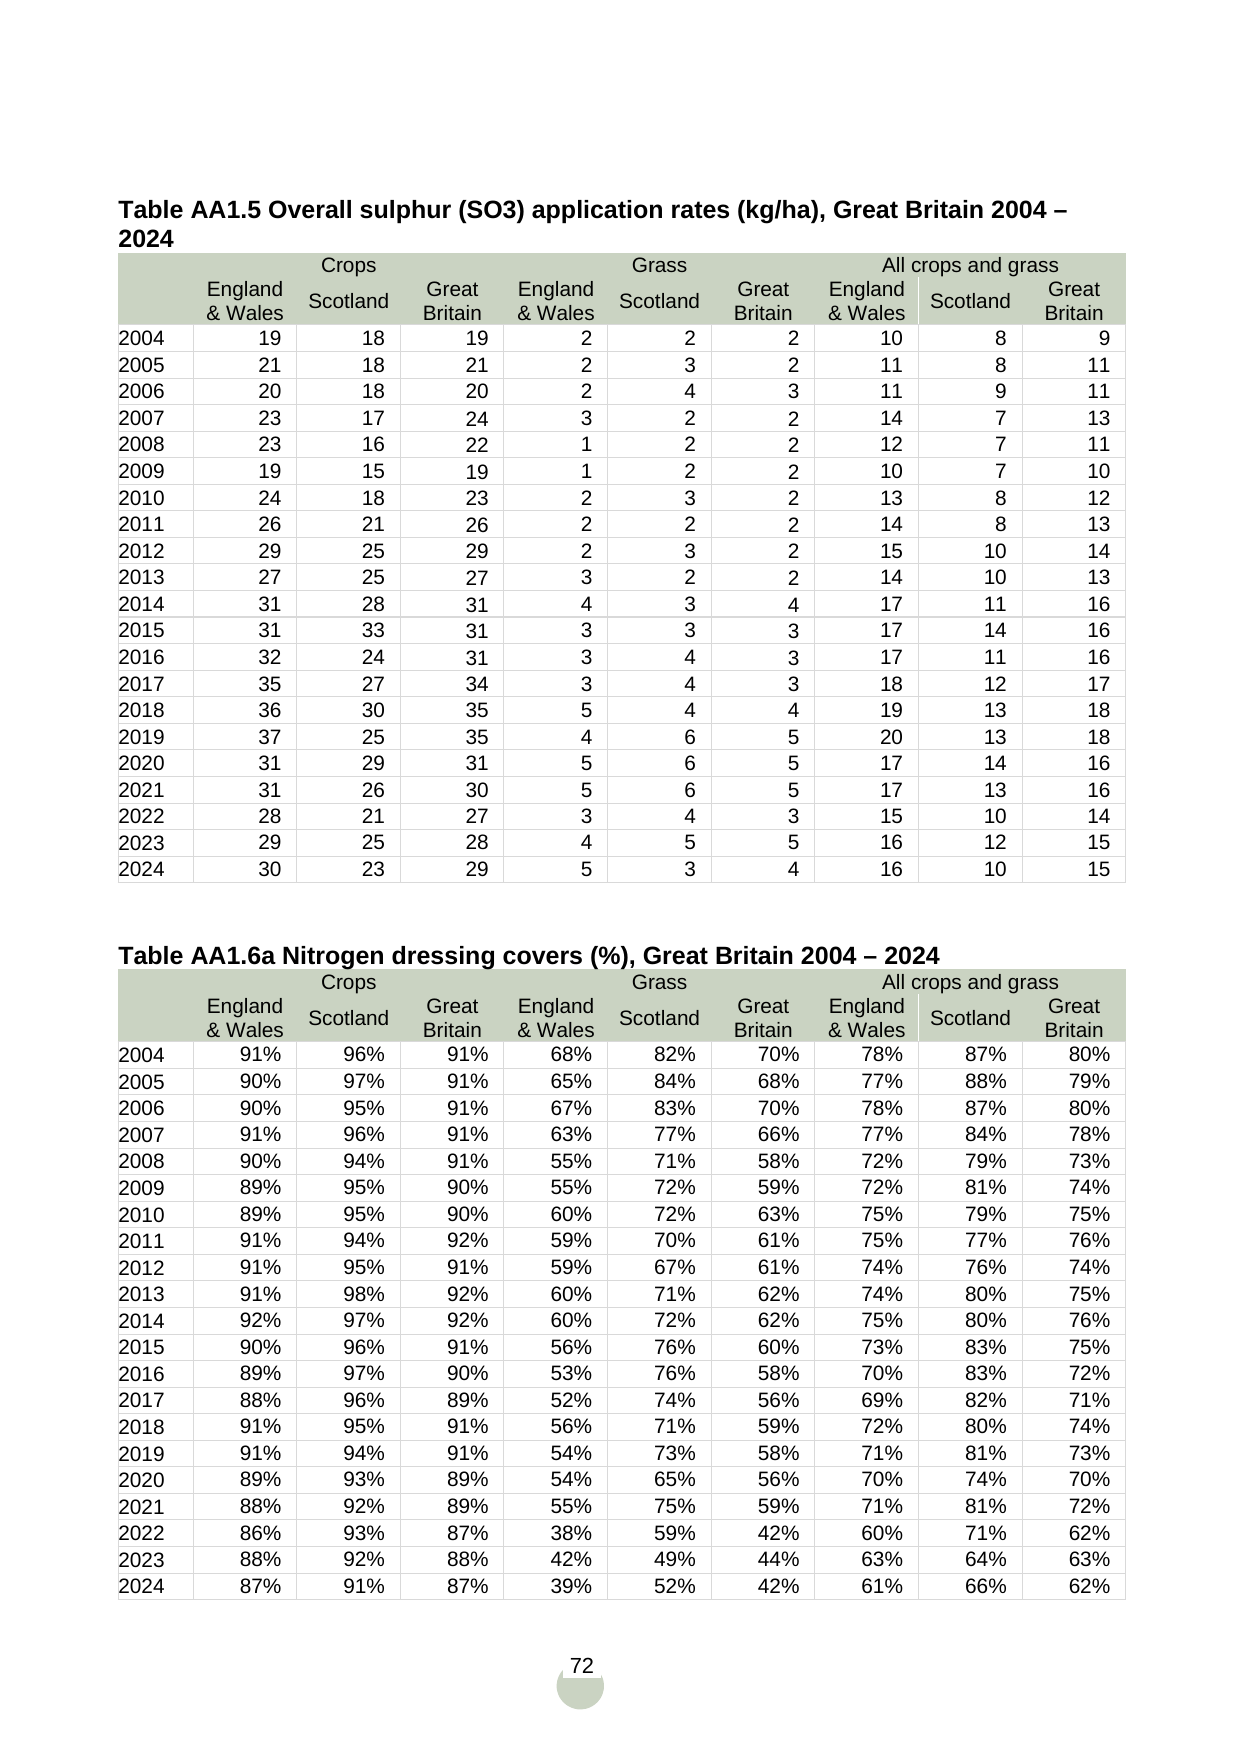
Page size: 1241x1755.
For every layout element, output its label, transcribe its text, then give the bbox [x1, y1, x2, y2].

table_cell 72% [608, 1308, 711, 1333]
table_cell 17 [297, 405, 400, 431]
table_cell 4 [608, 644, 711, 669]
table_cell 2017 [119, 671, 193, 696]
table_cell 19 [194, 325, 296, 351]
table_cell 56% [504, 1414, 607, 1440]
table_cell 44% [712, 1547, 814, 1572]
table_cell 8 [919, 511, 1022, 537]
table_cell 14 [919, 750, 1022, 776]
table_cell 80% [919, 1414, 1022, 1440]
table_cell 81% [919, 1494, 1022, 1519]
table_cell 42% [712, 1574, 814, 1599]
table_cell 72% [815, 1149, 918, 1174]
table_cell 13 [1023, 564, 1125, 590]
table_cell 88% [194, 1547, 296, 1572]
table_cell 70% [712, 1095, 814, 1121]
table_cell 62% [1023, 1574, 1125, 1599]
table_cell 2 [712, 564, 814, 590]
table_header [118, 253, 193, 277]
table_cell 92% [297, 1494, 400, 1519]
table_cell 26 [194, 511, 296, 537]
table_cell 27 [194, 564, 296, 590]
table_cell 69% [815, 1388, 918, 1413]
table_cell 72% [1023, 1494, 1125, 1519]
table_cell 31 [194, 618, 296, 643]
table_cell 7 [919, 458, 1022, 484]
table_cell 68% [504, 1042, 607, 1068]
table_cell 15 [1023, 830, 1125, 856]
table_cell 83% [919, 1335, 1022, 1360]
table_cell 15 [297, 458, 400, 484]
table_cell 96% [297, 1388, 400, 1413]
table_cell 75% [815, 1308, 918, 1333]
table_cell 31 [401, 591, 503, 616]
table_cell 30 [194, 857, 296, 882]
table_cell 6 [608, 750, 711, 776]
table_cell 3 [504, 564, 607, 590]
table_cell 88% [401, 1547, 503, 1572]
table_cell 11 [919, 644, 1022, 669]
table_cell 20 [401, 379, 503, 404]
table_cell 13 [1023, 405, 1125, 431]
table_cell 14 [1023, 804, 1125, 829]
table_cell 63% [712, 1202, 814, 1227]
table_cell 55% [504, 1494, 607, 1519]
table_cell 15 [815, 538, 918, 563]
table_cell 89% [194, 1361, 296, 1387]
table_header Grass [504, 253, 815, 277]
table_cell 2008 [119, 1149, 193, 1174]
table_cell 53% [504, 1361, 607, 1387]
table_cell 54% [504, 1441, 607, 1466]
table_cell 2 [608, 432, 711, 457]
table_cell 38% [504, 1520, 607, 1546]
table_cell 63% [504, 1122, 607, 1147]
table_cell 60% [712, 1335, 814, 1360]
table_cell 55% [504, 1175, 607, 1201]
table_cell 77% [919, 1228, 1022, 1254]
table_cell [118, 277, 193, 324]
table_cell 91% [194, 1122, 296, 1147]
table_cell 31 [194, 750, 296, 776]
table_cell 42% [504, 1547, 607, 1572]
table_cell 61% [712, 1255, 814, 1280]
table_cell 19 [401, 325, 503, 351]
table_cell 2014 [119, 1308, 193, 1333]
table_cell 87% [401, 1520, 503, 1546]
table_cell 3 [608, 485, 711, 510]
table_cell 80% [1023, 1042, 1125, 1068]
table_cell 2024 [119, 1574, 193, 1599]
table_cell 29 [401, 857, 503, 882]
table_cell 52% [504, 1388, 607, 1413]
table_cell 5 [504, 750, 607, 776]
table_cell 2006 [119, 379, 193, 404]
table_cell 13 [919, 724, 1022, 749]
table_cell 95% [297, 1255, 400, 1280]
table_cell England & Wales [815, 994, 918, 1041]
table_cell 72% [815, 1175, 918, 1201]
table_cell 2010 [119, 485, 193, 510]
table_cell 79% [919, 1149, 1022, 1174]
table_cell 3 [504, 644, 607, 669]
table_cell 89% [401, 1494, 503, 1519]
table_cell 28 [401, 830, 503, 856]
table_cell 5 [712, 777, 814, 802]
table_cell 2005 [119, 1069, 193, 1094]
table_cell 2 [504, 325, 607, 351]
table_cell 87% [401, 1574, 503, 1599]
table_cell 76% [608, 1335, 711, 1360]
table_cell 15 [815, 804, 918, 829]
table_cell 74% [1023, 1414, 1125, 1440]
table_cell 25 [297, 830, 400, 856]
table_cell 42% [712, 1520, 814, 1546]
table_cell 84% [608, 1069, 711, 1094]
table_cell 2019 [119, 724, 193, 749]
table_cell 66% [712, 1122, 814, 1147]
table_cell 14 [815, 564, 918, 590]
table_cell 76% [608, 1361, 711, 1387]
table_cell 2020 [119, 1467, 193, 1493]
table_cell 14 [815, 511, 918, 537]
table_cell 11 [1023, 352, 1125, 377]
table_cell 74% [608, 1388, 711, 1413]
table_cell 59% [608, 1520, 711, 1546]
table_cell 95% [297, 1414, 400, 1440]
table_cell 18 [297, 325, 400, 351]
table_cell 2012 [119, 1255, 193, 1280]
table_cell 73% [1023, 1149, 1125, 1174]
table_cell 11 [919, 591, 1022, 616]
table_cell 27 [401, 804, 503, 829]
table_cell 4 [504, 591, 607, 616]
table_cell 68% [712, 1069, 814, 1094]
table_cell 90% [194, 1335, 296, 1360]
table_cell 92% [401, 1308, 503, 1333]
table_cell 89% [194, 1175, 296, 1201]
table_cell 14 [815, 405, 918, 431]
table_cell 31 [194, 591, 296, 616]
table_cell 3 [504, 804, 607, 829]
table_cell 26 [401, 511, 503, 537]
table_cell 18 [297, 379, 400, 404]
table_cell 81% [919, 1175, 1022, 1201]
table_cell 87% [919, 1042, 1022, 1068]
table_cell 27 [401, 564, 503, 590]
table_cell 2 [712, 511, 814, 537]
table_cell 60% [504, 1308, 607, 1333]
table_cell 62% [712, 1281, 814, 1307]
table_cell 55% [504, 1149, 607, 1174]
table_cell 75% [815, 1202, 918, 1227]
table_cell 90% [194, 1069, 296, 1094]
table_cell 73% [815, 1335, 918, 1360]
table_cell 29 [194, 830, 296, 856]
table_cell 74% [815, 1255, 918, 1280]
subtitle Table AA1.6a Nitrogen dressing covers (%), Great Britain 2004 – 2024 [118, 941, 1122, 969]
table_cell 91% [194, 1281, 296, 1307]
table_cell 2 [712, 458, 814, 484]
table_cell 9 [1023, 325, 1125, 351]
table_cell 60% [504, 1281, 607, 1307]
table_cell 74% [1023, 1255, 1125, 1280]
table_cell 74% [919, 1467, 1022, 1493]
table_cell 2004 [119, 1042, 193, 1068]
table_cell 30 [401, 777, 503, 802]
table_cell 19 [401, 458, 503, 484]
table_header [118, 969, 193, 994]
table_cell 3 [608, 857, 711, 882]
table_cell England & Wales [504, 277, 608, 324]
table_cell 4 [712, 591, 814, 616]
table_header All crops and grass [815, 969, 1126, 994]
table_cell 75% [815, 1228, 918, 1254]
table_cell 33 [297, 618, 400, 643]
table_cell 17 [815, 591, 918, 616]
table_cell 60% [504, 1202, 607, 1227]
table_cell 67% [608, 1255, 711, 1280]
table_cell 77% [815, 1122, 918, 1147]
table_cell 80% [919, 1308, 1022, 1333]
table_cell 72% [815, 1414, 918, 1440]
table_cell 24 [297, 644, 400, 669]
table_cell 16 [1023, 750, 1125, 776]
table_cell 31 [194, 777, 296, 802]
table_cell 3 [608, 591, 711, 616]
table_cell 10 [815, 325, 918, 351]
table_cell 13 [1023, 511, 1125, 537]
table_cell 29 [194, 538, 296, 563]
table_cell 12 [1023, 485, 1125, 510]
table_cell 3 [504, 405, 607, 431]
table_cell 5 [712, 830, 814, 856]
table_cell 2013 [119, 564, 193, 590]
table_cell 28 [297, 591, 400, 616]
table_cell 15 [1023, 857, 1125, 882]
table_cell 18 [297, 352, 400, 377]
table_cell 2 [712, 325, 814, 351]
table_cell 23 [401, 485, 503, 510]
table_cell 11 [815, 379, 918, 404]
table_cell 23 [194, 432, 296, 457]
table_header Grass [504, 969, 815, 994]
table_cell 62% [1023, 1520, 1125, 1546]
table_cell 12 [919, 830, 1022, 856]
table_cell 13 [919, 697, 1022, 723]
table_cell 76% [1023, 1308, 1125, 1333]
table_cell 31 [401, 644, 503, 669]
table_cell 20 [194, 379, 296, 404]
table_cell 89% [194, 1467, 296, 1493]
table_cell 71% [608, 1149, 711, 1174]
table_cell 77% [815, 1069, 918, 1094]
table_cell 17 [815, 750, 918, 776]
table_cell 97% [297, 1069, 400, 1094]
table_cell 21 [401, 352, 503, 377]
table_cell 4 [608, 671, 711, 696]
table_cell 8 [919, 485, 1022, 510]
table_cell 95% [297, 1175, 400, 1201]
table_cell 5 [712, 750, 814, 776]
table_cell 10 [919, 564, 1022, 590]
table_cell Great Britain [400, 277, 504, 324]
table_cell 4 [504, 724, 607, 749]
table_cell 35 [194, 671, 296, 696]
table_cell 87% [194, 1574, 296, 1599]
table_cell 2017 [119, 1388, 193, 1413]
table_cell 14 [1023, 538, 1125, 563]
table_cell England & Wales [193, 277, 297, 324]
table_cell 63% [1023, 1547, 1125, 1572]
table_cell Great Britain [400, 994, 504, 1041]
table_cell Scotland [919, 994, 1022, 1041]
table_cell 84% [919, 1122, 1022, 1147]
table_cell 76% [919, 1255, 1022, 1280]
table_cell England & Wales [504, 994, 608, 1041]
table_cell 35 [401, 724, 503, 749]
table_cell 5 [504, 777, 607, 802]
table_cell Great Britain [711, 994, 815, 1041]
table_cell England & Wales [815, 277, 918, 324]
table_cell 3 [608, 352, 711, 377]
table_cell 20 [815, 724, 918, 749]
table_cell 70% [608, 1228, 711, 1254]
table_cell 96% [297, 1122, 400, 1147]
table_cell 3 [608, 538, 711, 563]
table_cell 29 [297, 750, 400, 776]
table_cell 76% [1023, 1228, 1125, 1254]
table_cell 2015 [119, 1335, 193, 1360]
table_cell 63% [815, 1547, 918, 1572]
table_cell 16 [815, 830, 918, 856]
table_cell 2023 [119, 1547, 193, 1572]
table_cell 4 [712, 697, 814, 723]
table_cell 13 [919, 777, 1022, 802]
table_cell 25 [297, 564, 400, 590]
table_cell 2 [712, 485, 814, 510]
table_cell 2007 [119, 1122, 193, 1147]
table_cell 8 [919, 352, 1022, 377]
table_cell 82% [608, 1042, 711, 1068]
subtitle Table AA1.5 Overall sulphur (SO3) application rates (kg/ha), Great Britain 2004 – 2024 [118, 195, 1122, 252]
table_cell 34 [401, 671, 503, 696]
table_cell 2011 [119, 1228, 193, 1254]
table_cell 2009 [119, 1175, 193, 1201]
table_cell 3 [504, 618, 607, 643]
table_cell 2012 [119, 538, 193, 563]
table_cell 80% [1023, 1095, 1125, 1121]
table_cell 28 [194, 804, 296, 829]
table_cell 71% [608, 1414, 711, 1440]
table_cell 91% [401, 1095, 503, 1121]
table_cell 4 [608, 379, 711, 404]
table_cell 73% [608, 1441, 711, 1466]
table_cell 65% [608, 1467, 711, 1493]
table_cell 12 [919, 671, 1022, 696]
table_cell 91% [401, 1042, 503, 1068]
table_cell 90% [194, 1095, 296, 1121]
table_cell 91% [194, 1042, 296, 1068]
table_cell 49% [608, 1547, 711, 1572]
table_cell 10 [919, 857, 1022, 882]
table_cell 25 [297, 538, 400, 563]
table_cell 89% [401, 1467, 503, 1493]
table_cell 2 [504, 538, 607, 563]
table_cell 18 [1023, 724, 1125, 749]
table_cell 39% [504, 1574, 607, 1599]
table_cell 5 [712, 724, 814, 749]
table_cell 35 [401, 697, 503, 723]
table_cell 59% [712, 1494, 814, 1519]
table_cell 3 [608, 618, 711, 643]
table_cell 2 [712, 352, 814, 377]
table_cell 2023 [119, 830, 193, 856]
table_cell 2004 [119, 325, 193, 351]
table_cell 2013 [119, 1281, 193, 1307]
table_cell 4 [608, 804, 711, 829]
table_cell 67% [504, 1095, 607, 1121]
table_cell 16 [1023, 591, 1125, 616]
table_cell 21 [297, 804, 400, 829]
table_cell 2 [608, 405, 711, 431]
table_cell 71% [608, 1281, 711, 1307]
table_cell 3 [712, 618, 814, 643]
table_cell 90% [401, 1202, 503, 1227]
table_cell Great Britain [1022, 994, 1126, 1041]
table_cell 2019 [119, 1441, 193, 1466]
table_cell 83% [919, 1361, 1022, 1387]
table_cell 52% [608, 1574, 711, 1599]
table_header Crops [193, 969, 504, 994]
table_cell 29 [401, 538, 503, 563]
table_cell 91% [401, 1255, 503, 1280]
table_header Crops [193, 253, 504, 277]
table_cell Scotland [297, 277, 400, 324]
table_cell 17 [815, 777, 918, 802]
table_cell 17 [1023, 671, 1125, 696]
table_cell 2015 [119, 618, 193, 643]
table_cell 2021 [119, 1494, 193, 1519]
table_cell 1 [504, 458, 607, 484]
table_cell 58% [712, 1361, 814, 1387]
table_cell 2 [504, 511, 607, 537]
table_cell 25 [297, 724, 400, 749]
table_cell 26 [297, 777, 400, 802]
table_cell 95% [297, 1202, 400, 1227]
table_cell 2 [504, 379, 607, 404]
table_cell 4 [608, 697, 711, 723]
table_cell 14 [919, 618, 1022, 643]
table_cell 17 [815, 644, 918, 669]
table_cell 32 [194, 644, 296, 669]
table_cell 16 [1023, 644, 1125, 669]
table_cell 91% [194, 1414, 296, 1440]
table_cell 59% [504, 1228, 607, 1254]
table_cell 83% [608, 1095, 711, 1121]
table_cell 2014 [119, 591, 193, 616]
table_cell 11 [1023, 432, 1125, 457]
table_cell 2 [504, 485, 607, 510]
table_cell 65% [504, 1069, 607, 1094]
table_cell 91% [401, 1149, 503, 1174]
table_cell 94% [297, 1149, 400, 1174]
table_cell 71% [815, 1441, 918, 1466]
table_cell 93% [297, 1520, 400, 1546]
table_cell 2 [608, 325, 711, 351]
table_cell 4 [712, 857, 814, 882]
table_cell 16 [1023, 618, 1125, 643]
table_cell 18 [297, 485, 400, 510]
table_cell 8 [919, 325, 1022, 351]
table_cell 18 [1023, 697, 1125, 723]
table_cell 2016 [119, 644, 193, 669]
table_cell 2024 [119, 857, 193, 882]
table_cell 3 [504, 671, 607, 696]
table_cell 91% [401, 1335, 503, 1360]
table_cell 2010 [119, 1202, 193, 1227]
table_cell 74% [1023, 1175, 1125, 1201]
table_cell 75% [608, 1494, 711, 1519]
table_cell Scotland [297, 994, 400, 1041]
table_cell 97% [297, 1361, 400, 1387]
table_cell 78% [815, 1042, 918, 1068]
table_cell 11 [1023, 379, 1125, 404]
table_cell 3 [712, 379, 814, 404]
table_cell 56% [712, 1388, 814, 1413]
table_cell 80% [919, 1281, 1022, 1307]
table_cell 10 [919, 538, 1022, 563]
table_cell 66% [919, 1574, 1022, 1599]
table_cell 2006 [119, 1095, 193, 1121]
table_cell 98% [297, 1281, 400, 1307]
table_cell 77% [608, 1122, 711, 1147]
table_cell 92% [297, 1547, 400, 1572]
table_cell 90% [401, 1175, 503, 1201]
table_cell 3 [712, 644, 814, 669]
table_cell 62% [712, 1308, 814, 1333]
table_cell 72% [608, 1202, 711, 1227]
table_cell 93% [297, 1467, 400, 1493]
table_cell 92% [194, 1308, 296, 1333]
table_cell 79% [1023, 1069, 1125, 1094]
table_cell 2 [608, 511, 711, 537]
table_cell 82% [919, 1388, 1022, 1413]
table_cell 23 [194, 405, 296, 431]
table_cell 16 [297, 432, 400, 457]
table_cell 16 [1023, 777, 1125, 802]
table_cell 30 [297, 697, 400, 723]
table_cell 75% [1023, 1202, 1125, 1227]
table_cell 56% [712, 1467, 814, 1493]
table_cell 92% [401, 1228, 503, 1254]
table_cell 1 [504, 432, 607, 457]
table_header All crops and grass [815, 253, 1126, 277]
table_cell 90% [194, 1149, 296, 1174]
table_cell 3 [712, 671, 814, 696]
table_cell 91% [401, 1414, 503, 1440]
table_cell 72% [1023, 1361, 1125, 1387]
table_cell 22 [401, 432, 503, 457]
table_cell 91% [401, 1069, 503, 1094]
table_cell 21 [194, 352, 296, 377]
table_cell 70% [815, 1361, 918, 1387]
table_cell 60% [815, 1520, 918, 1546]
table_cell 2020 [119, 750, 193, 776]
table_cell Scotland [608, 277, 711, 324]
table_cell 89% [194, 1202, 296, 1227]
table_cell 89% [401, 1388, 503, 1413]
table_cell 2009 [119, 458, 193, 484]
table_cell 6 [608, 724, 711, 749]
table_cell 2 [712, 405, 814, 431]
table_cell 2018 [119, 697, 193, 723]
table_cell 91% [194, 1441, 296, 1466]
table_cell Scotland [608, 994, 711, 1041]
table_cell 78% [1023, 1122, 1125, 1147]
table_cell 2011 [119, 511, 193, 537]
table_cell 2 [608, 564, 711, 590]
table_cell 7 [919, 432, 1022, 457]
table_cell 5 [608, 830, 711, 856]
table_cell 70% [1023, 1467, 1125, 1493]
table_cell 59% [712, 1175, 814, 1201]
table_cell 91% [297, 1574, 400, 1599]
table_cell 36 [194, 697, 296, 723]
table_cell 5 [504, 857, 607, 882]
table_cell 23 [297, 857, 400, 882]
table_cell 78% [815, 1095, 918, 1121]
table_cell 2007 [119, 405, 193, 431]
table_cell 71% [815, 1494, 918, 1519]
table_cell 7 [919, 405, 1022, 431]
table_cell 91% [194, 1255, 296, 1280]
table_cell 88% [919, 1069, 1022, 1094]
table_cell 37 [194, 724, 296, 749]
table_cell 59% [504, 1255, 607, 1280]
table_cell 61% [815, 1574, 918, 1599]
table_cell 81% [919, 1441, 1022, 1466]
table_cell 96% [297, 1335, 400, 1360]
table_cell 2008 [119, 432, 193, 457]
table_cell 91% [194, 1228, 296, 1254]
table_cell 17 [815, 618, 918, 643]
table_cell 73% [1023, 1441, 1125, 1466]
table_cell 24 [401, 405, 503, 431]
table_cell 5 [504, 697, 607, 723]
table_cell 88% [194, 1388, 296, 1413]
table_cell 19 [815, 697, 918, 723]
table_cell 2021 [119, 777, 193, 802]
table_cell 75% [1023, 1335, 1125, 1360]
table_cell 88% [194, 1494, 296, 1519]
table_cell 90% [401, 1361, 503, 1387]
table_cell 16 [815, 857, 918, 882]
table_cell 3 [712, 804, 814, 829]
table_cell Great Britain [1022, 277, 1126, 324]
table_cell 19 [194, 458, 296, 484]
table_cell 71% [919, 1520, 1022, 1546]
table_cell 58% [712, 1441, 814, 1466]
table_cell 12 [815, 432, 918, 457]
table_cell 95% [297, 1095, 400, 1121]
table_cell 70% [712, 1042, 814, 1068]
table_cell 4 [504, 830, 607, 856]
table_cell [118, 994, 193, 1041]
table_cell Great Britain [711, 277, 815, 324]
table_cell 87% [919, 1095, 1022, 1121]
table_cell 91% [401, 1441, 503, 1466]
table_cell 54% [504, 1467, 607, 1493]
table_cell 2016 [119, 1361, 193, 1387]
table_cell 92% [401, 1281, 503, 1307]
table_cell 61% [712, 1228, 814, 1254]
table_cell 24 [194, 485, 296, 510]
table_cell 9 [919, 379, 1022, 404]
table_cell 58% [712, 1149, 814, 1174]
table_cell 96% [297, 1042, 400, 1068]
table_cell 2 [712, 538, 814, 563]
table_cell 94% [297, 1228, 400, 1254]
table_cell 2022 [119, 1520, 193, 1546]
table_cell 13 [815, 485, 918, 510]
table_cell 70% [815, 1467, 918, 1493]
table_cell 18 [815, 671, 918, 696]
table_cell 72% [608, 1175, 711, 1201]
table_cell 2005 [119, 352, 193, 377]
table_cell 2 [712, 432, 814, 457]
table_cell 74% [815, 1281, 918, 1307]
table_cell 2018 [119, 1414, 193, 1440]
table_cell 91% [401, 1122, 503, 1147]
table_cell 6 [608, 777, 711, 802]
table_cell 2 [504, 352, 607, 377]
table_cell 94% [297, 1441, 400, 1466]
table_cell 56% [504, 1335, 607, 1360]
table_cell England & Wales [193, 994, 297, 1041]
table_cell 97% [297, 1308, 400, 1333]
table_cell 59% [712, 1414, 814, 1440]
table_cell 64% [919, 1547, 1022, 1572]
table_cell 27 [297, 671, 400, 696]
table_cell 10 [1023, 458, 1125, 484]
table_cell 2022 [119, 804, 193, 829]
table_cell 31 [401, 750, 503, 776]
table_cell 11 [815, 352, 918, 377]
table_cell 10 [815, 458, 918, 484]
table_cell 31 [401, 618, 503, 643]
table_cell 86% [194, 1520, 296, 1546]
table_cell Scotland [919, 277, 1022, 324]
table_cell 75% [1023, 1281, 1125, 1307]
table_cell 10 [919, 804, 1022, 829]
table_cell 71% [1023, 1388, 1125, 1413]
table_cell 21 [297, 511, 400, 537]
table_cell 79% [919, 1202, 1022, 1227]
table_cell 2 [608, 458, 711, 484]
